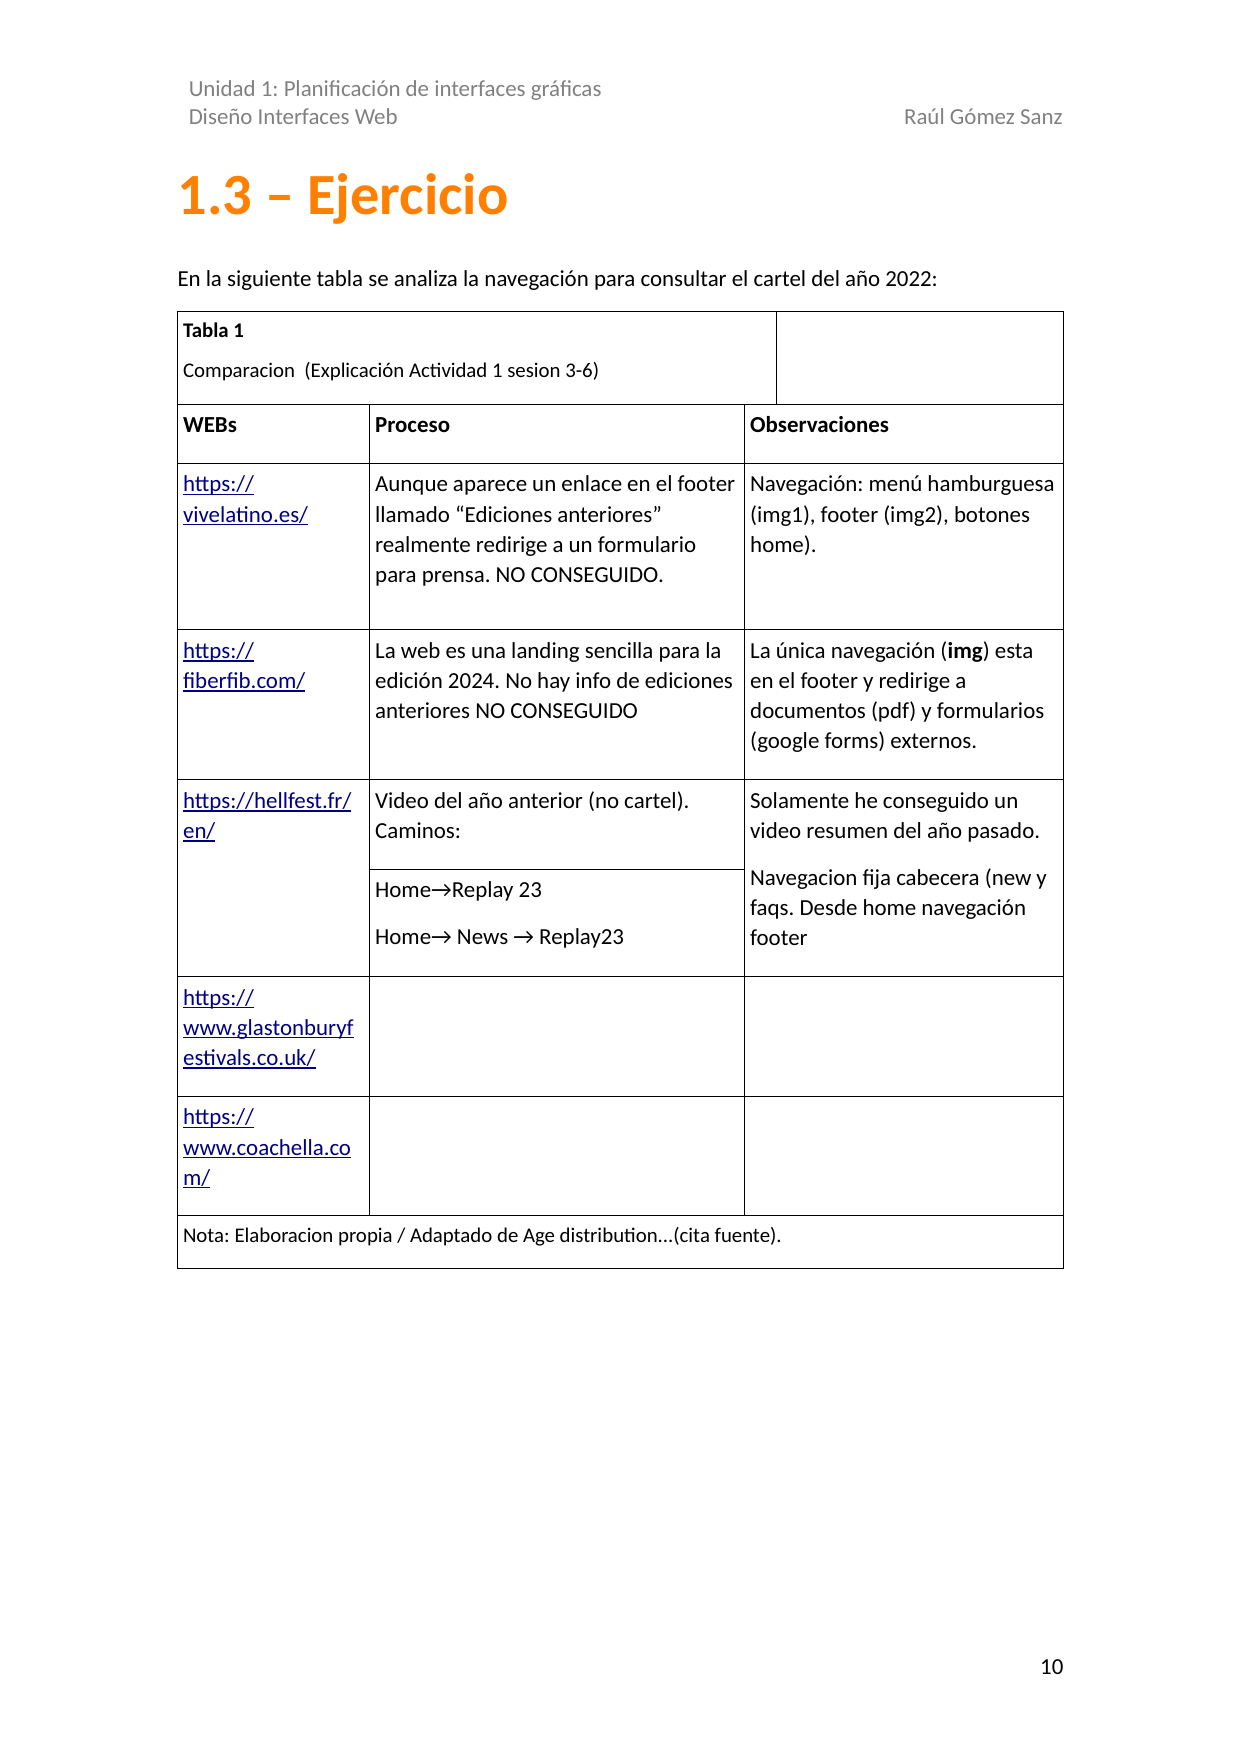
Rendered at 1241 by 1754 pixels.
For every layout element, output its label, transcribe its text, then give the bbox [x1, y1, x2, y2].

table_header Tabla 1 Comparacion (Explicación Actividad 1 sesion 3-6) [178, 312, 776, 403]
table_cell La web es una landing sencilla para la edición 2024. No hay info de ediciones anteriores NO CONSEGUIDO [370, 630, 744, 779]
table_cell Solamente he conseguido un video resumen del año pasado. Navegacion fija cabecera (new y faqs. Desde home navegación footer [745, 780, 1063, 976]
table_cell Observaciones [745, 405, 1063, 463]
table_cell Nota: Elaboracion propia / Adaptado de Age distribution...(cita fuente). [178, 1216, 1063, 1268]
table_cell https://www.glastonburyfestivals.co.uk/ [178, 977, 369, 1096]
table_cell [370, 977, 744, 1096]
table_cell WEBs [178, 405, 369, 463]
table_cell Navegación: menú hamburguesa (img1), footer (img2), botones home). [745, 464, 1063, 629]
table_cell Proceso [370, 405, 744, 463]
table_cell Aunque aparece un enlace en el footer llamado “Ediciones anteriores” realmente redirige a un formulario para prensa. NO CONSEGUIDO. [370, 464, 744, 629]
table_cell [745, 977, 1063, 1096]
table_cell https://www.coachella.com/ [178, 1097, 369, 1215]
table_cell Home→Replay 23 Home→ News → Replay23 [370, 870, 744, 976]
subtitle 1.3 – Ejercicio [177, 158, 1063, 229]
table_cell https://hellfest.fr/en/ [178, 780, 369, 976]
table_cell Video del año anterior (no cartel). Caminos: [370, 780, 744, 869]
table_cell https://fiberfib.com/ [178, 630, 369, 779]
table_cell https://vivelatino.es/ [178, 464, 369, 629]
table_cell [745, 1097, 1063, 1215]
table_cell [370, 1097, 744, 1215]
table_header [777, 312, 1063, 403]
table_cell La única navegación (img) esta en el footer y redirige a documentos (pdf) y formularios (google forms) externos. [745, 630, 1063, 779]
text En la siguiente tabla se analiza la navegación para consultar el cartel del año 2022: [177, 264, 1063, 292]
